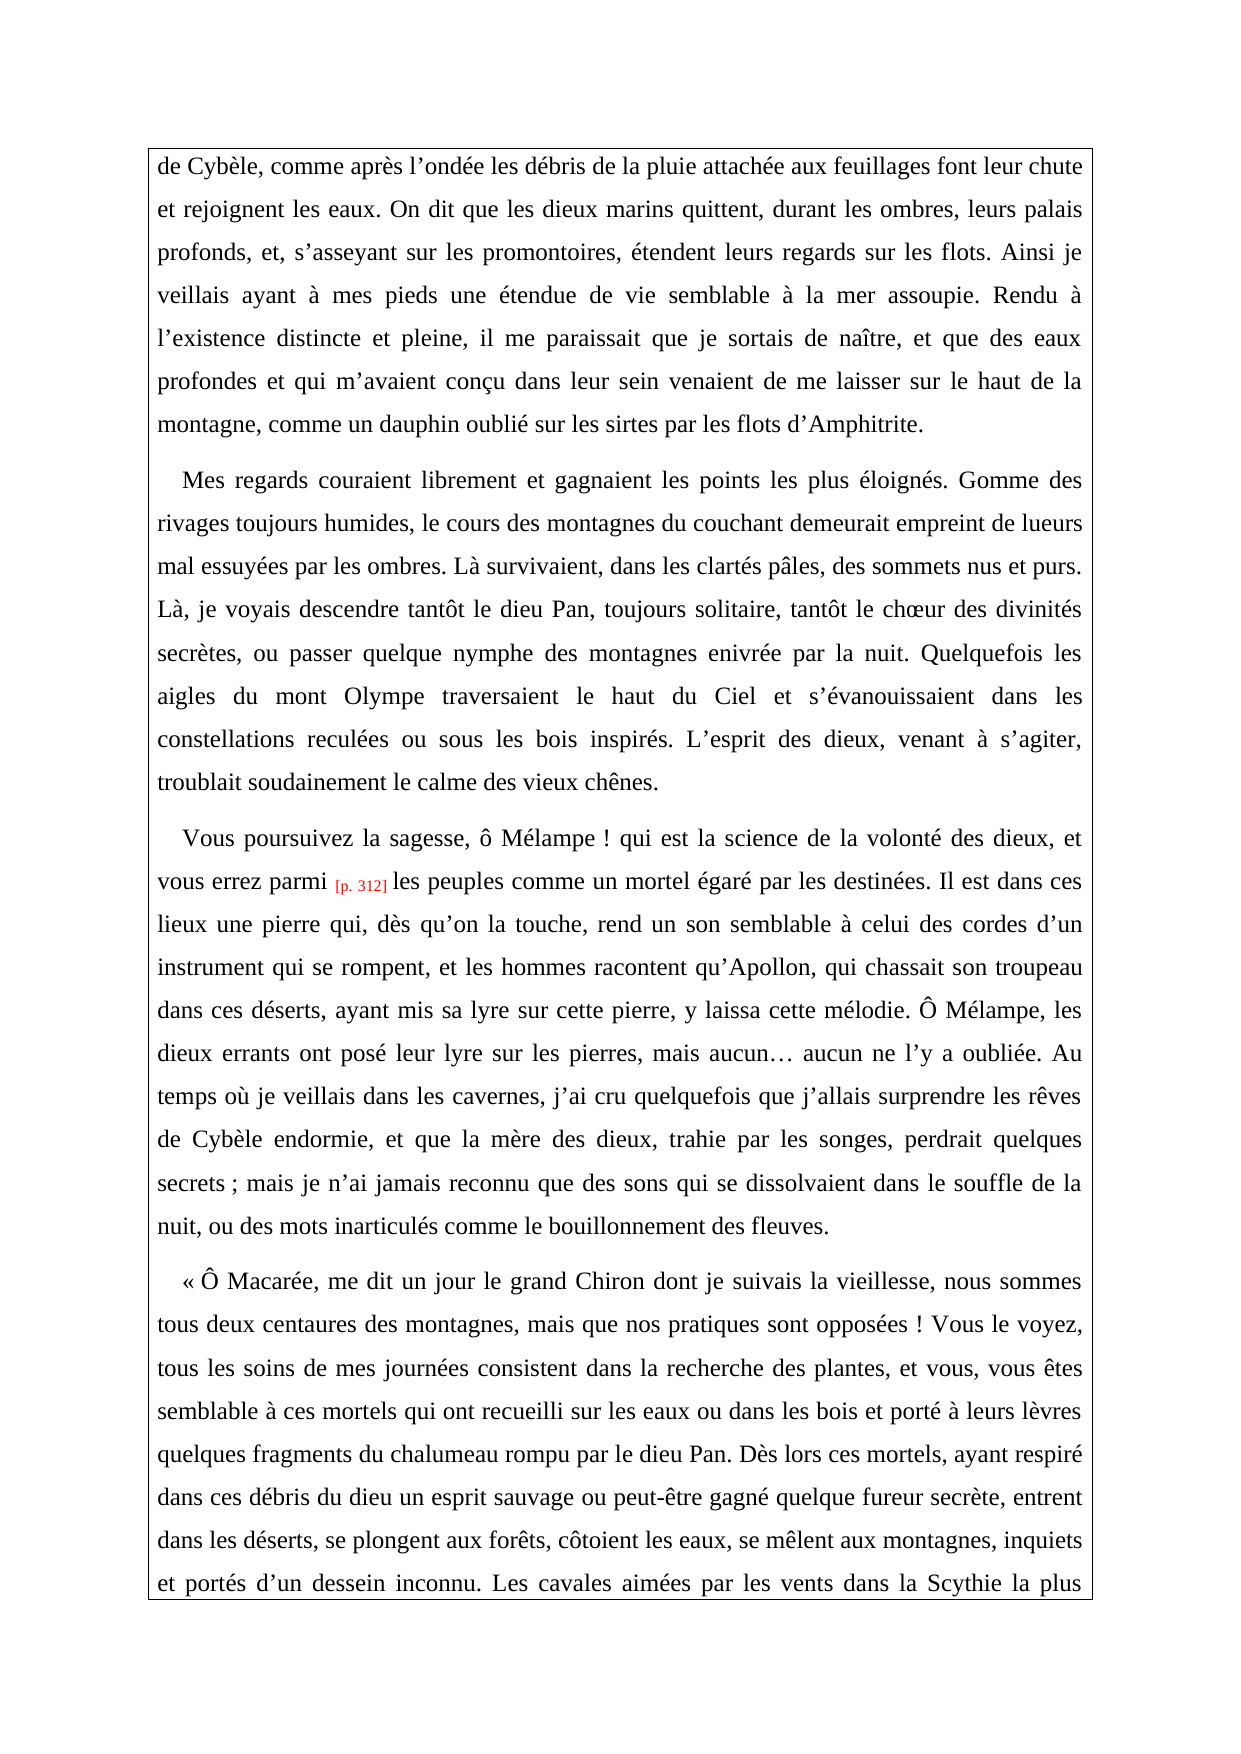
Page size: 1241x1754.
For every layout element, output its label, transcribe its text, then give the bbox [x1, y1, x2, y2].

text « Ô Macarée, me dit un jour le grand Chiron dont je suivais la vieillesse, nous sommes tous deux centaures des montagnes, mais que nos pratiques sont opposées ! Vous le voyez, tous les soins de mes journées consistent dans la recherche des plantes, et vous, vous êtes semblable à ces mortels qui ont recueilli sur les eaux ou dans les bois et porté à leurs lèvres quelques fragments du chalumeau rompu par le dieu Pan. Dès lors ces mortels, ayant respiré dans ces débris du dieu un esprit sauvage ou peut-être gagné quelque fureur secrète, entrent dans les déserts, se plongent aux forêts, côtoient les eaux, se mêlent aux montagnes, inquiets et portés d’un dessein inconnu. Les cavales aimées par les vents dans la Scythie la plus [149, 1263, 1092, 1599]
text Vous poursuivez la sagesse, ô Mélampe ! qui est la science de la volonté des dieux, et vous errez parmi [p. 312] les peuples comme un mortel égaré par les destinées. Il est dans ces lieux une pierre qui, dès qu’on la touche, rend un son semblable à celui des cordes d’un instrument qui se rompent, et les hommes racontent qu’Apollon, qui chassait son troupeau dans ces déserts, ayant mis sa lyre sur cette pierre, y laissa cette mélodie. Ô Mélampe, les dieux errants ont posé leur lyre sur les pierres, mais aucun… aucun ne l’y a oubliée. Au temps où je veillais dans les cavernes, j’ai cru quelquefois que j’allais surprendre les rêves de Cybèle endormie, et que la mère des dieux, trahie par les songes, perdrait quelques secrets ; mais je n’ai jamais reconnu que des sons qui se dissolvaient dans le souffle de la nuit, ou des mots inarticulés comme le bouillonnement des fleuves. [149, 819, 1092, 1239]
text de Cybèle, comme après l’ondée les débris de la pluie attachée aux feuillages font leur chute et rejoignent les eaux. On dit que les dieux marins quittent, durant les ombres, leurs palais profonds, et, s’asseyant sur les promontoires, étendent leurs regards sur les flots. Ainsi je veillais ayant à mes pieds une étendue de vie semblable à la mer assoupie. Rendu à l’existence distincte et pleine, il me paraissait que je sortais de naître, et que des eaux profondes et qui m’avaient conçu dans leur sein venaient de me laisser sur le haut de la montagne, comme un dauphin oublié sur les sirtes par les flots d’Amphitrite. [149, 149, 1092, 438]
text Mes regards couraient librement et gagnaient les points les plus éloignés. Gomme des rivages toujours humides, le cours des montagnes du couchant demeurait empreint de lueurs mal essuyées par les ombres. Là survivaient, dans les clartés pâles, des sommets nus et purs. Là, je voyais descendre tantôt le dieu Pan, toujours solitaire, tantôt le chœur des divinités secrètes, ou passer quelque nymphe des montagnes enivrée par la nuit. Quelquefois les aigles du mont Olympe traversaient le haut du Ciel et s’évanouissaient dans les constellations reculées ou sous les bois inspirés. L’esprit des dieux, venant à s’agiter, troublait soudainement le calme des vieux chênes. [149, 462, 1092, 796]
